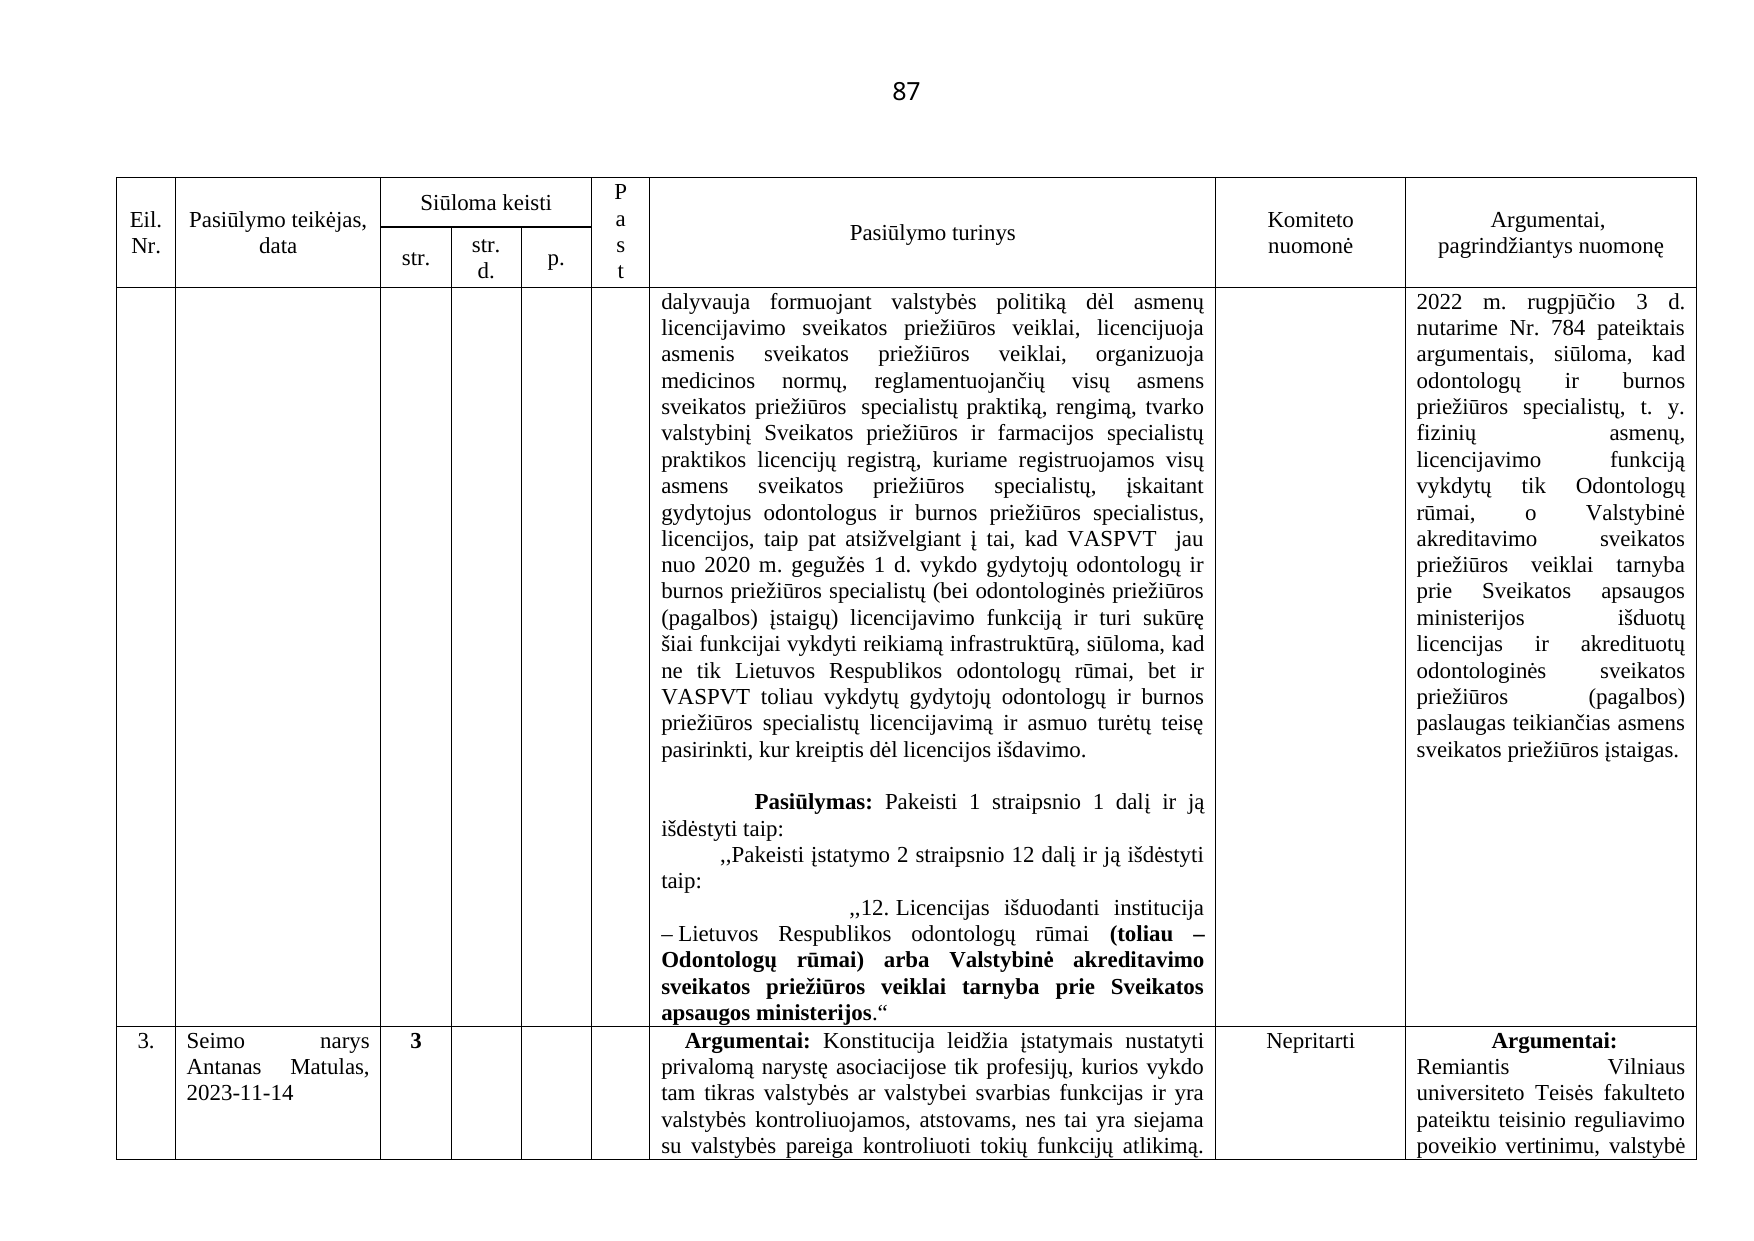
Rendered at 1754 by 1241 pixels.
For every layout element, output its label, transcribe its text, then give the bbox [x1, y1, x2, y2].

table_cell [592, 288, 649, 1026]
table_cell p. [522, 228, 591, 287]
table_cell Argumentai: Konstitucija leidžia įstatymais nustatyti privalomą narystę asociacijose tik profesijų, kurios vykdo tam tikras valstybės ar valstybei svarbias funkcijas ir yra valstybės kontroliuojamos, atstovams, nes tai yra siejama su valstybės pareiga kontroliuoti tokių funkcijų atlikimą. [650, 1027, 1215, 1158]
table_cell Argumentai: Remiantis Vilniaus universiteto Teisės fakulteto pateiktu teisinio reguliavimo poveikio vertinimu, valstybė [1406, 1027, 1696, 1158]
table_cell [381, 288, 451, 1026]
table_cell 2022 m. rugpjūčio 3 d. nutarime Nr. 784 pateiktais argumentais, siūloma, kad odontologų ir burnos priežiūros specialistų, t. y. fizinių asmenų, licencijavimo funkciją vykdytų tik Odontologų rūmai, o Valstybinė akreditavimo sveikatos priežiūros veiklai tarnyba prie Sveikatos apsaugos ministerijos išduotų licencijas ir akredituotų odontologinės sveikatos priežiūros (pagalbos) paslaugas teikiančias asmens sveikatos priežiūros įstaigas. [1406, 288, 1696, 1026]
table_cell 3. [117, 1027, 175, 1158]
table_cell Seimo narys Antanas Matulas, 2023-11-14 [176, 1027, 380, 1158]
table_cell [522, 1027, 591, 1158]
table_cell [176, 288, 380, 1026]
table_header Pasiūlymo turinys [650, 178, 1215, 287]
table_cell [1216, 288, 1405, 1026]
table_cell [452, 1027, 521, 1158]
table_header Siūloma keisti [381, 178, 591, 226]
table_header Pasiūlymo teikėjas, data [176, 178, 380, 287]
table_cell dalyvauja formuojant valstybės politiką dėl asmenų licencijavimo sveikatos priežiūros veiklai, licencijuoja asmenis sveikatos priežiūros veiklai, organizuoja medicinos normų, reglamentuojančių visų asmens sveikatos priežiūros specialistų praktiką, rengimą, tvarko valstybinį Sveikatos priežiūros ir farmacijos specialistų praktikos licencijų registrą, kuriame registruojamos visų asmens sveikatos priežiūros specialistų, įskaitant gydytojus odontologus ir burnos priežiūros specialistus, licencijos, taip pat atsižvelgiant į tai, kad VASPVT jau nuo 2020 m. gegužės 1 d. vykdo gydytojų odontologų ir burnos priežiūros specialistų (bei odontologinės priežiūros (pagalbos) įstaigų) licencijavimo funkciją ir turi sukūrę šiai funkcijai vykdyti reikiamą infrastruktūrą, siūloma, kad ne tik Lietuvos Respublikos odontologų rūmai, bet ir VASPVT toliau vykdytų gydytojų odontologų ir burnos priežiūros specialistų licencijavimą ir asmuo turėtų teisę pasirinkti, kur kreiptis dėl licencijos išdavimo. Pasiūlymas: Pakeisti 1 straipsnio 1 dalį ir ją išdėstyti taip: ,,Pakeisti įstatymo 2 straipsnio 12 dalį ir ją išdėstyti taip: ,,12. Licencijas išduodanti institucija – Lietuvos Respublikos odontologų rūmai (toliau – Odontologų rūmai) arba Valstybinė akreditavimo sveikatos priežiūros veiklai tarnyba prie Sveikatos apsaugos ministerijos.“ [650, 288, 1215, 1026]
table_cell 3 [381, 1027, 451, 1158]
table_cell Nepritarti [1216, 1027, 1405, 1158]
table_header Komiteto nuomonė [1216, 178, 1405, 287]
table_header Eil. Nr. [117, 178, 175, 287]
table_cell [117, 288, 175, 1026]
table_cell str. [381, 228, 451, 287]
table_cell [592, 1027, 649, 1158]
table_header Argumentai, pagrindžiantys nuomonę [1406, 178, 1696, 287]
table_cell [522, 288, 591, 1026]
table_cell str. d. [452, 228, 521, 287]
table_header Pastabos [592, 178, 649, 287]
table_cell [452, 288, 521, 1026]
